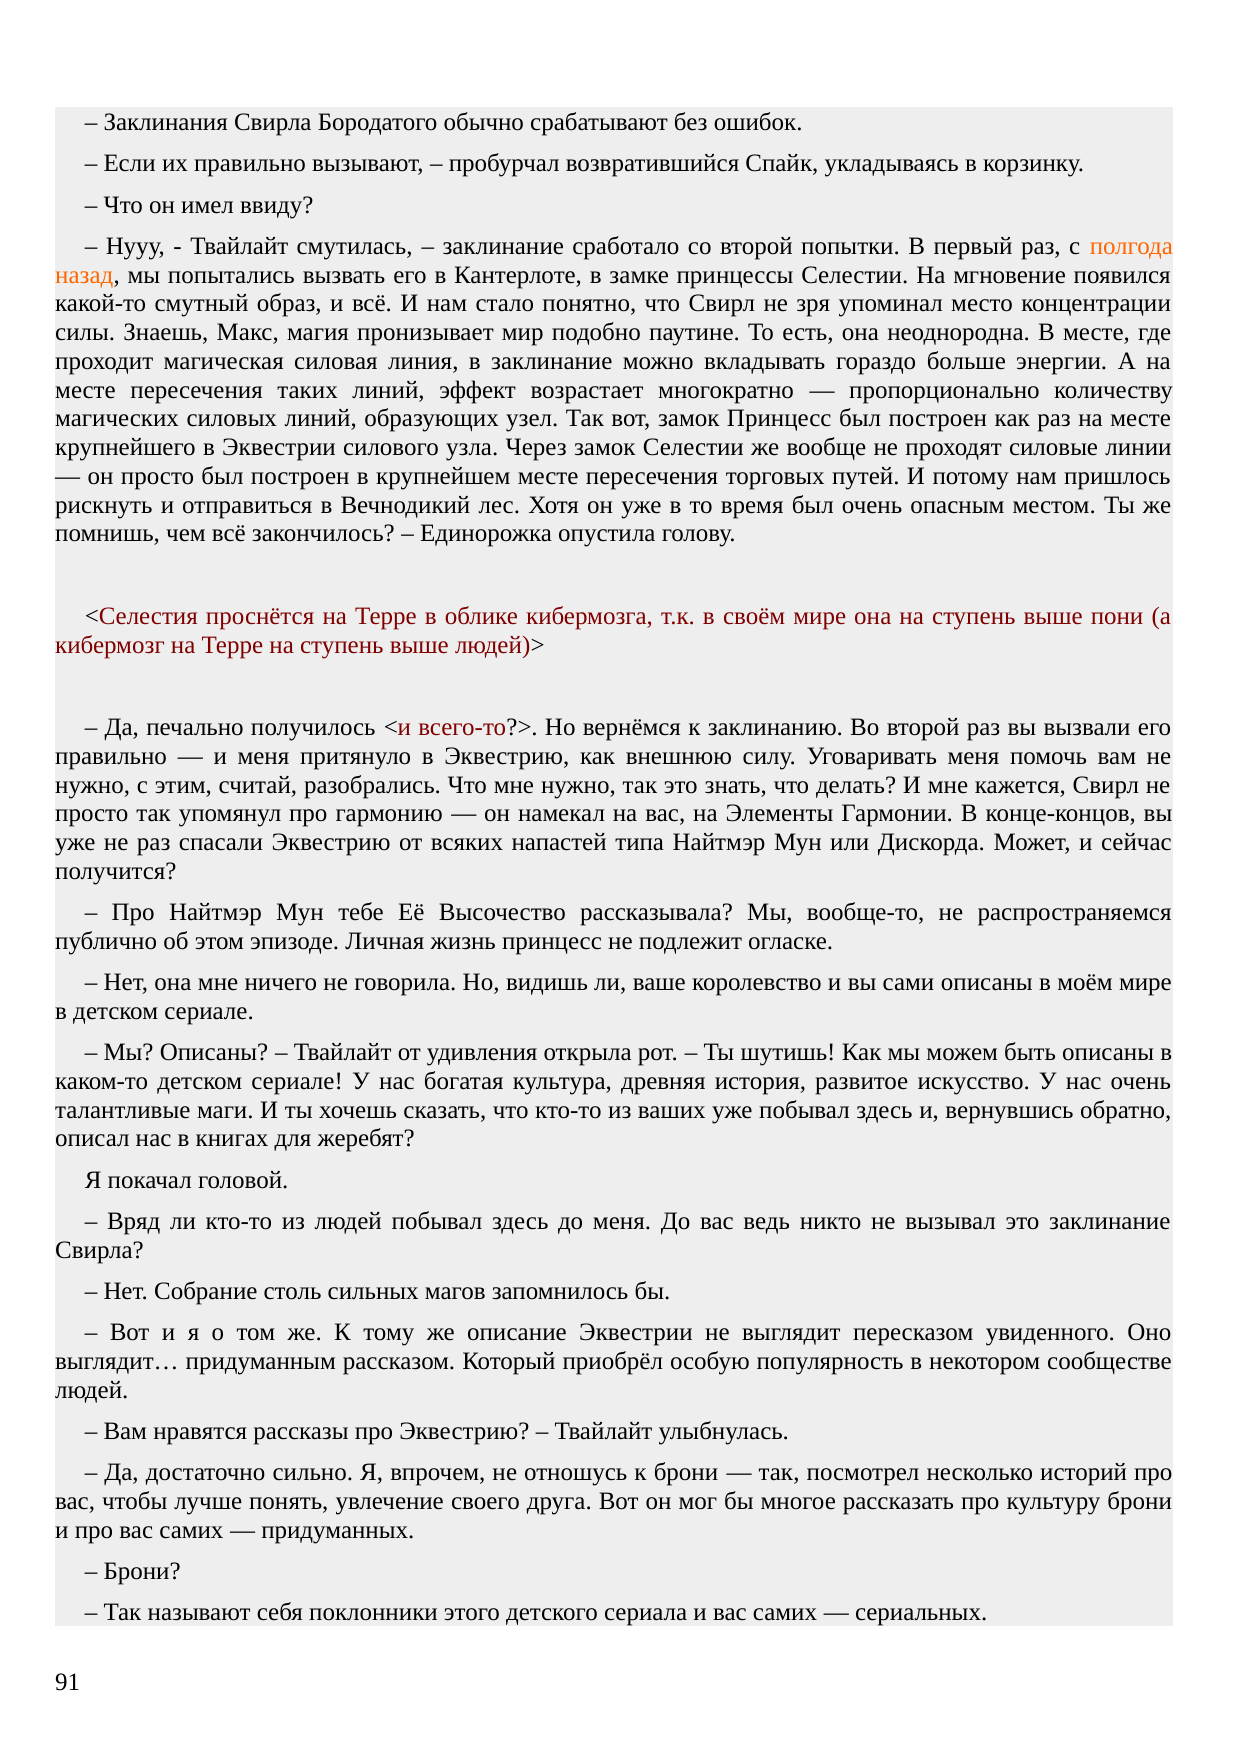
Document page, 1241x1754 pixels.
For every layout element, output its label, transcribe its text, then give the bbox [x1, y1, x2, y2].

text – Да, достаточно сильно. Я, впрочем, не отношусь к брони — так, посмотрел несколько историй про вас, чтобы лучше понять, увлечение своего друга. Вот он мог бы многое рассказать про культуру брони и про вас самих — придуманных. [55, 1457, 1173, 1543]
text – Что он имел ввиду? [55, 190, 1173, 218]
text – Если их правильно вызывают, – пробурчал возвратившийся Спайк, укладываясь в корзинку. [55, 148, 1173, 177]
text – Вам нравятся рассказы про Эквестрию? – Твайлайт улыбнулась. [55, 1416, 1173, 1445]
text – Брони? [55, 1556, 1173, 1585]
text – Нет, она мне ничего не говорила. Но, видишь ли, ваше королевство и вы сами описаны в моём мире в детском сериале. [55, 967, 1173, 1025]
text Я покачал головой. [55, 1165, 1173, 1193]
text – Заклинания Свирла Бородатого обычно срабатывают без ошибок. [55, 107, 1173, 136]
text <Селестия проснётся на Терре в облике кибермозга, т.к. в своём мире она на ступень выше пони (а кибермозг на Терре на ступень выше людей)> [55, 601, 1173, 658]
text – Вряд ли кто-то из людей побывал здесь до меня. До вас ведь никто не вызывал это заклинание Свирла? [55, 1206, 1173, 1263]
text – Нет. Собрание столь сильных магов запомнилось бы. [55, 1276, 1173, 1305]
text – Мы? Описаны? – Твайлайт от удивления открыла рот. – Ты шутишь! Как мы можем быть описаны в каком-то детском сериале! У нас богатая культура, древняя история, развитое искусство. У нас очень талантливые маги. И ты хочешь сказать, что кто-то из ваших уже побывал здесь и, вернувшись обратно, описал нас в книгах для жеребят? [55, 1037, 1173, 1152]
text – Так называют себя поклонники этого детского сериала и вас самих — сериальных. [55, 1597, 1173, 1626]
text – Да, печально получилось <и всего-то?>. Но вернёмся к заклинанию. Во второй раз вы вызвали его правильно — и меня притянуло в Эквестрию, как внешнюю силу. Уговаривать меня помочь вам не нужно, с этим, считай, разобрались. Что мне нужно, так это знать, что делать? И мне кажется, Свирл не просто так упомянул про гармонию — он намекал на вас, на Элементы Гармонии. В конце-концов, вы уже не раз спасали Эквестрию от всяких напастей типа Найтмэр Мун или Дискорда. Может, и сейчас получится? [55, 712, 1173, 885]
text – Вот и я о том же. К тому же описание Эквестрии не выглядит пересказом увиденного. Оно выглядит… придуманным рассказом. Который приобрёл особую популярность в некотором сообществе людей. [55, 1317, 1173, 1403]
text – Нууу, - Твайлайт смутилась, – заклинание сработало со второй попытки. В первый раз, с полгода назад, мы попытались вызвать его в Кантерлоте, в замке принцессы Селестии. На мгновение появился какой-то смутный образ, и всё. И нам стало понятно, что Свирл не зря упоминал место концентрации силы. Знаешь, Макс, магия пронизывает мир подобно паутине. То есть, она неоднородна. В месте, где проходит магическая силовая линия, в заклинание можно вкладывать гораздо больше энергии. А на месте пересечения таких линий, эффект возрастает многократно — пропорционально количеству магических силовых линий, образующих узел. Так вот, замок Принцесс был построен как раз на месте крупнейшего в Эквестрии силового узла. Через замок Селестии же вообще не проходят силовые линии — он просто был построен в крупнейшем месте пересечения торговых путей. И потому нам пришлось рискнуть и отправиться в Вечнодикий лес. Хотя он уже в то время был очень опасным местом. Ты же помнишь, чем всё закончилось? – Единорожка опустила голову. [55, 231, 1173, 547]
text – Про Найтмэр Мун тебе Её Высочество рассказывала? Мы, вообще-то, не распространяемся публично об этом эпизоде. Личная жизнь принцесс не подлежит огласке. [55, 897, 1173, 955]
